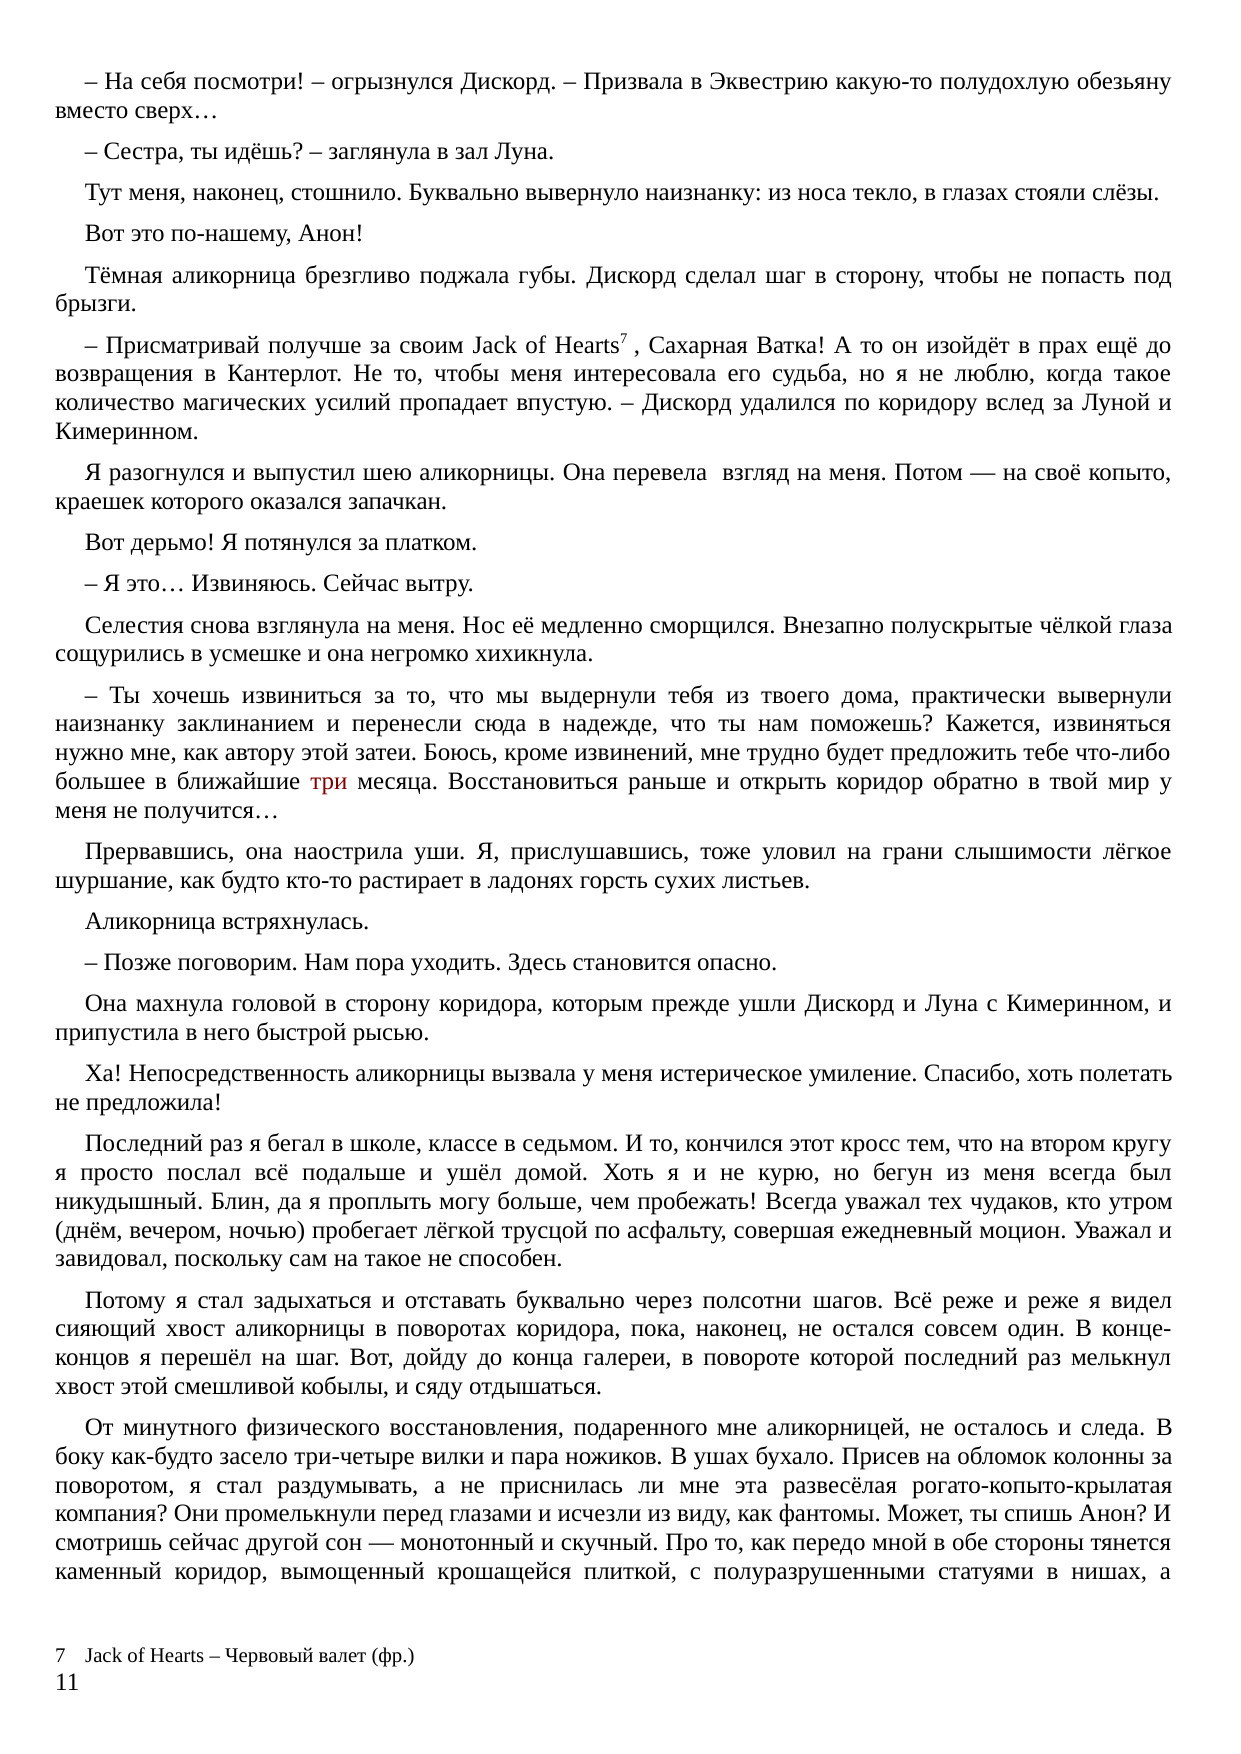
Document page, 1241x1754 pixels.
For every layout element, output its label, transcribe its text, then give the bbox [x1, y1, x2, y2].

text Тёмная аликорница брезгливо поджала губы. Дискорд сделал шаг в сторону, чтобы не попасть под брызги. [55, 260, 1173, 317]
text Jack of Hearts – Червовый валет (фр.) [55, 1642, 1173, 1667]
text Я разогнулся и выпустил шею аликорницы. Она перевела взгляд на меня. Потом — на своё копыто, краешек которого оказался запачкан. [55, 457, 1173, 515]
text Она махнула головой в сторону коридора, которым прежде ушли Дискорд и Луна с Кимеринном, и припустила в него быстрой рысью. [55, 988, 1173, 1046]
text Селестия снова взглянула на меня. Нос её медленно сморщился. Внезапно полускрытые чёлкой глаза сощурились в усмешке и она негромко хихикнула. [55, 610, 1173, 667]
text – Присматривай получше за своим Jack of Hearts , Сахарная Ватка! А то он изойдёт в прах ещё до возвращения в Кантерлот. Не то, чтобы меня интересовала его судьба, но я не люблю, когда такое количество магических усилий пропадает впустую. – Дискорд удалился по коридору вслед за Луной и Кимеринном. [55, 330, 1173, 445]
text – Ты хочешь извиниться за то, что мы выдернули тебя из твоего дома, практически вывернули наизнанку заклинанием и перенесли сюда в надежде, что ты нам поможешь? Кажется, извиняться нужно мне, как автору этой затеи. Боюсь, кроме извинений, мне трудно будет предложить тебе что-либо большее в ближайшие три месяца. Восстановиться раньше и открыть коридор обратно в твой мир у меня не получится… [55, 680, 1173, 823]
text Вот дерьмо! Я потянулся за платком. [55, 527, 1173, 556]
text – Я это… Извиняюсь. Сейчас вытру. [55, 568, 1173, 597]
text Тут меня, наконец, стошнило. Буквально вывернуло наизнанку: из носа текло, в глазах стояли слёзы. [55, 177, 1173, 206]
text Прервавшись, она наострила уши. Я, прислушавшись, тоже уловил на грани слышимости лёгкое шуршание, как будто кто-то растирает в ладонях горсть сухих листьев. [55, 836, 1173, 893]
text – Позже поговорим. Нам пора уходить. Здесь становится опасно. [55, 947, 1173, 976]
text Аликорница встряхнулась. [55, 906, 1173, 935]
text Ха! Непосредственность аликорницы вызвала у меня истерическое умиление. Спасибо, хоть полетать не предложила! [55, 1058, 1173, 1116]
text От минутного физического восстановления, подаренного мне аликорницей, не осталось и следа. В боку как-будто засело три-четыре вилки и пара ножиков. В ушах бухало. Присев на обломок колонны за поворотом, я стал раздумывать, а не приснилась ли мне эта развесёлая рогато-копыто-крылатая компания? Они промелькнули перед глазами и исчезли из виду, как фантомы. Может, ты спишь Анон? И смотришь сейчас другой сон — монотонный и скучный. Про то, как передо мной в обе стороны тянется каменный коридор, вымощенный крошащейся плиткой, с полуразрушенными статуями в нишах, а [55, 1412, 1173, 1585]
text Потому я стал задыхаться и отставать буквально через полсотни шагов. Всё реже и реже я видел сияющий хвост аликорницы в поворотах коридора, пока, наконец, не остался совсем один. В конце-концов я перешёл на шаг. Вот, дойду до конца галереи, в повороте которой последний раз мелькнул хвост этой смешливой кобылы, и сяду отдышаться. [55, 1285, 1173, 1400]
text – На себя посмотри! – огрызнулся Дискорд. – Призвала в Эквестрию какую-то полудохлую обезьяну вместо сверх… [55, 66, 1173, 123]
text Вот это по-нашему, Анон! [55, 218, 1173, 247]
text Последний раз я бегал в школе, классе в седьмом. И то, кончился этот кросс тем, что на втором кругу я просто послал всё подальше и ушёл домой. Хоть я и не курю, но бегун из меня всегда был никудышный. Блин, да я проплыть могу больше, чем пробежать! Всегда уважал тех чудаков, кто утром (днём, вечером, ночью) пробегает лёгкой трусцой по асфальту, совершая ежедневный моцион. Уважал и завидовал, поскольку сам на такое не способен. [55, 1128, 1173, 1272]
text – Сестра, ты идёшь? – заглянула в зал Луна. [55, 136, 1173, 165]
